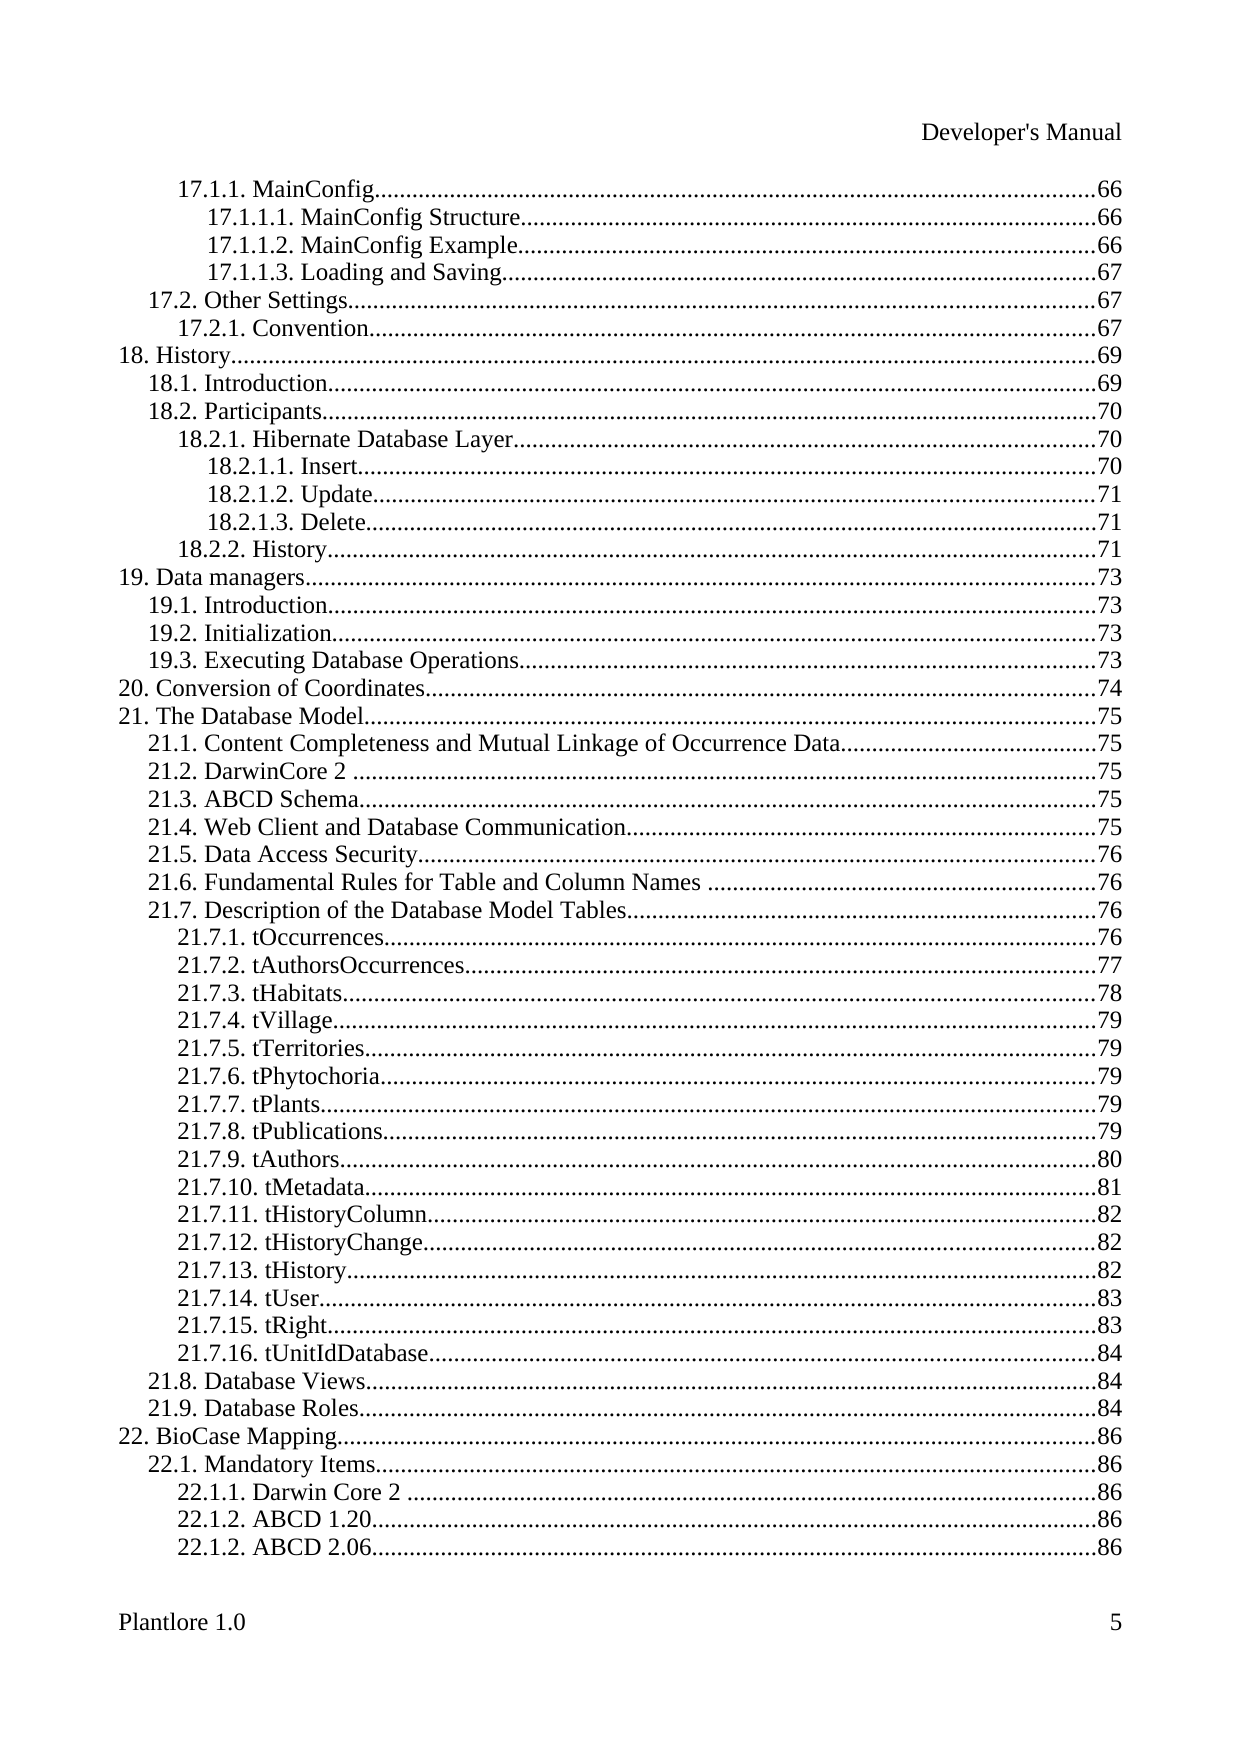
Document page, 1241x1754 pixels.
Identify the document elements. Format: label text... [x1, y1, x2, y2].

text 21.9. Database Roles 84 [148, 1394, 1122, 1422]
text 18.2.1.1. Insert 70 [207, 452, 1122, 480]
text 21.7.6. tPhytochoria 79 [177, 1062, 1122, 1090]
text 22.1.2. ABCD 2.06 86 [177, 1533, 1122, 1561]
text 21.7.11. tHistoryColumn 82 [177, 1201, 1122, 1228]
text 20. Conversion of Coordinates 74 [118, 674, 1122, 702]
text 21.7.14. tUser 83 [177, 1284, 1122, 1311]
text 22. BioCase Mapping 86 [118, 1422, 1122, 1450]
text 21.7.12. tHistoryChange 82 [177, 1228, 1122, 1256]
text 19.3. Executing Database Operations 73 [148, 646, 1122, 674]
text 17.1.1.1. MainConfig Structure 66 [207, 203, 1122, 231]
text 17.2.1. Convention 67 [177, 314, 1122, 342]
text 19.1. Introduction 73 [148, 591, 1122, 619]
text 21.7.4. tVillage 79 [177, 1007, 1122, 1034]
text 22.1.1. Darwin Core 2 86 [177, 1478, 1122, 1505]
text 19. Data managers 73 [118, 563, 1122, 591]
text 21.7.10. tMetadata 81 [177, 1173, 1122, 1201]
text 21.6. Fundamental Rules for Table and Column Names 76 [148, 868, 1122, 896]
text 19.2. Initialization 73 [148, 619, 1122, 646]
text 21.8. Database Views 84 [148, 1367, 1122, 1394]
text 21.7.9. tAuthors 80 [177, 1145, 1122, 1173]
text 21.7.1. tOccurrences 76 [177, 923, 1122, 951]
text 21.7.16. tUnitIdDatabase 84 [177, 1339, 1122, 1367]
text 17.1.1.3. Loading and Saving 67 [207, 258, 1122, 286]
text 21.7.5. tTerritories 79 [177, 1034, 1122, 1062]
text 18. History 69 [118, 342, 1122, 369]
text 18.2.2. History 71 [177, 536, 1122, 563]
text 22.1.2. ABCD 1.20 86 [177, 1505, 1122, 1533]
text 18.2.1.2. Update 71 [207, 480, 1122, 508]
text 18.2.1. Hibernate Database Layer 70 [177, 425, 1122, 452]
text 21.7.13. tHistory 82 [177, 1256, 1122, 1284]
text 21.7.15. tRight 83 [177, 1311, 1122, 1339]
text 21.5. Data Access Security 76 [148, 840, 1122, 868]
text 17.2. Other Settings 67 [148, 286, 1122, 314]
text 21.7.8. tPublications 79 [177, 1117, 1122, 1145]
text 21.3. ABCD Schema 75 [148, 785, 1122, 813]
text 21.7.2. tAuthorsOccurrences 77 [177, 951, 1122, 979]
text 22.1. Mandatory Items 86 [148, 1450, 1122, 1478]
text 21. The Database Model 75 [118, 702, 1122, 729]
text 21.7.7. tPlants 79 [177, 1090, 1122, 1117]
text 17.1.1. MainConfig 66 [177, 175, 1122, 203]
text 21.7. Description of the Database Model Tables 76 [148, 896, 1122, 923]
text 18.2. Participants 70 [148, 397, 1122, 425]
text 21.7.3. tHabitats 78 [177, 979, 1122, 1007]
text 18.1. Introduction 69 [148, 369, 1122, 397]
text 21.1. Content Completeness and Mutual Linkage of Occurrence Data 75 [148, 729, 1122, 757]
text 21.4. Web Client and Database Communication 75 [148, 813, 1122, 840]
text 17.1.1.2. MainConfig Example 66 [207, 231, 1122, 258]
text 21.2. DarwinCore 2 75 [148, 757, 1122, 785]
text 18.2.1.3. Delete 71 [207, 508, 1122, 536]
